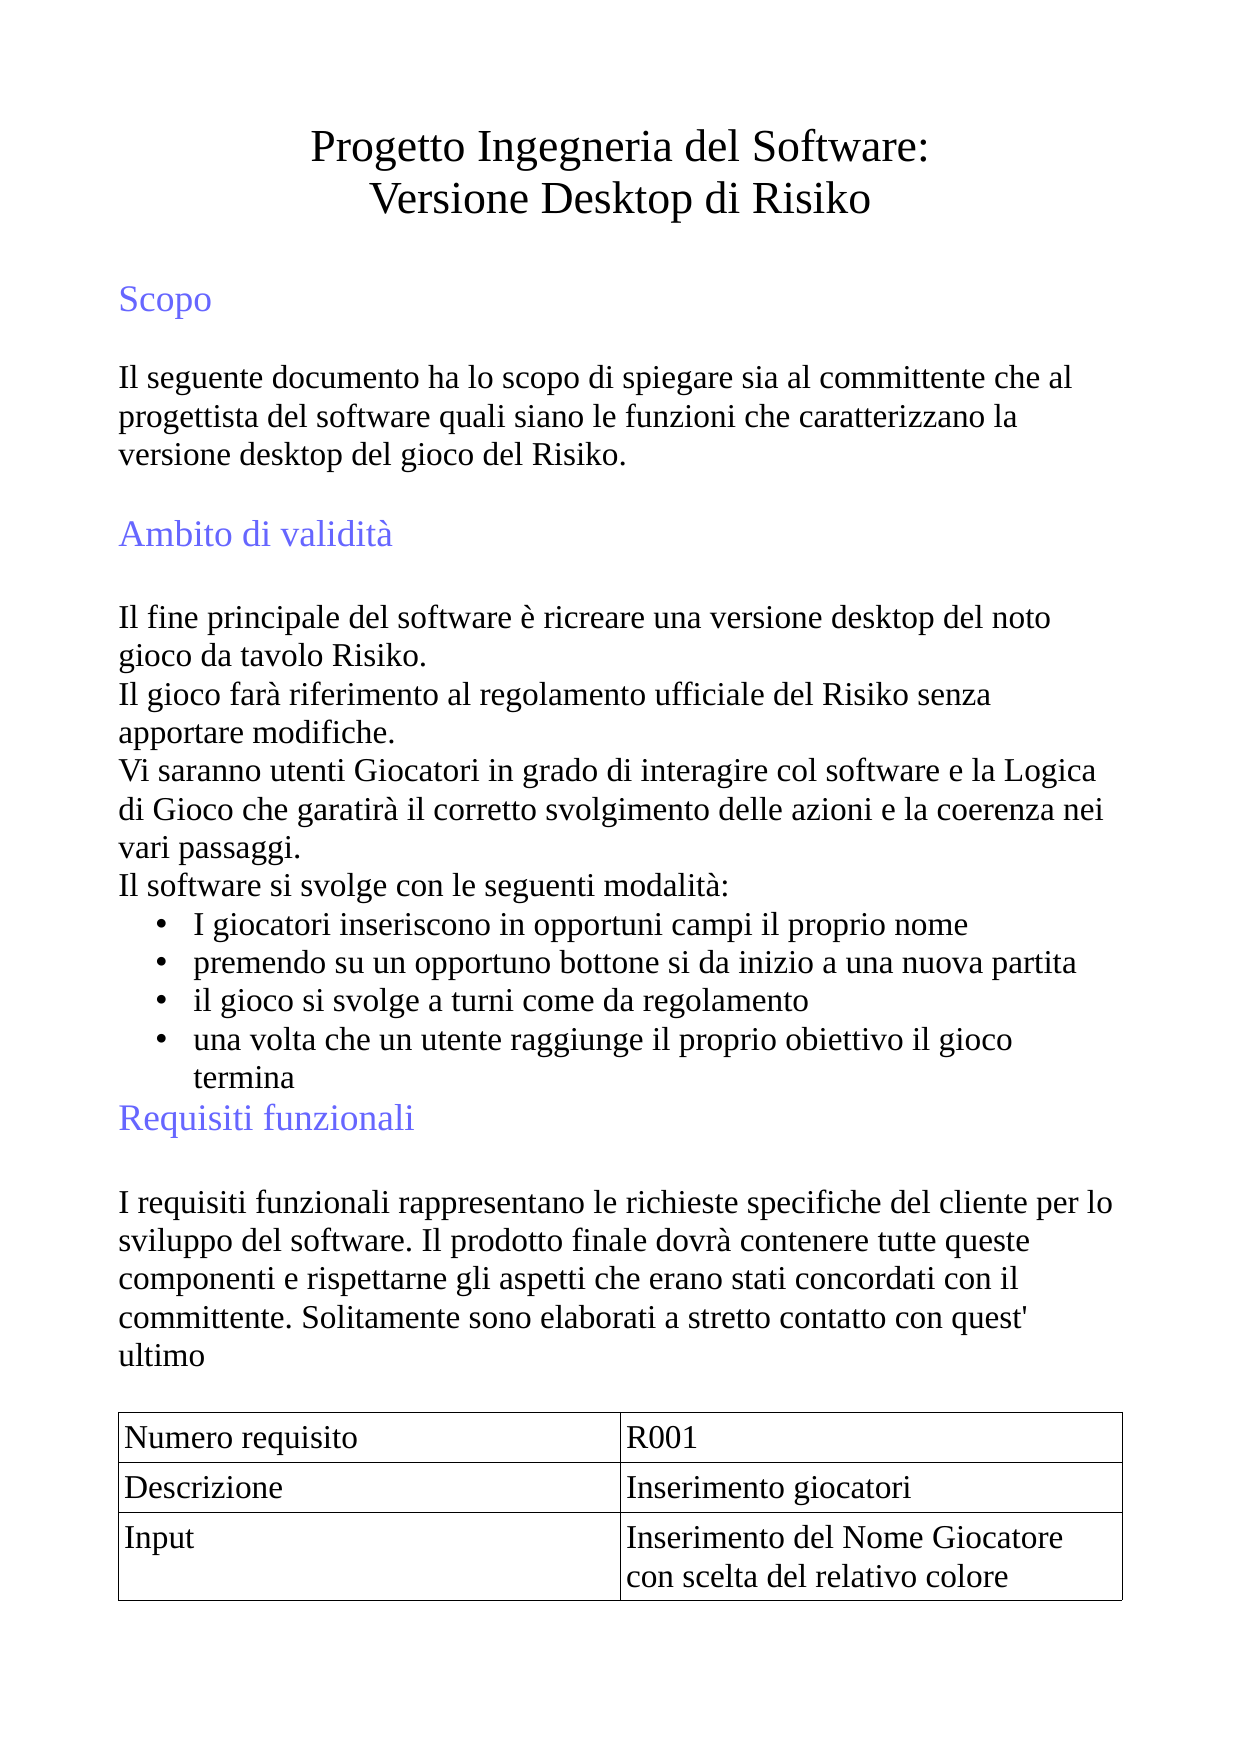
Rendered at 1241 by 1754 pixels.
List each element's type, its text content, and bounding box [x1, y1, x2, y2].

text Versione Desktop di Risiko [118, 171, 1122, 223]
text Requisiti funzionali [118, 1096, 1122, 1139]
table_cell Inserimento del Nome Giocatore con scelta del relativo colore [621, 1513, 1122, 1600]
text Scopo [118, 276, 1122, 319]
table_header R001 [621, 1413, 1122, 1462]
text Ambito di validità [118, 511, 1122, 554]
table_cell Input [119, 1513, 620, 1600]
list il gioco si svolge a turni come da regolamento [156, 981, 1122, 1019]
table_cell Inserimento giocatori [621, 1463, 1122, 1512]
text Progetto Ingegneria del Software: [118, 118, 1122, 171]
text Il fine principale del software è ricreare una versione desktop del noto gioco da tavolo Risiko. [118, 597, 1122, 674]
text Il software si svolge con le seguenti modalità: [118, 866, 1122, 904]
text Vi saranno utenti Giocatori in grado di interagire col software e la Logica di Gioco che garatirà il corretto svolgimento delle azioni e la coerenza nei vari passaggi. [118, 751, 1122, 866]
text Il seguente documento ha lo scopo di spiegare sia al committente che al progettista del software quali siano le funzioni che caratterizzano la versione desktop del gioco del Risiko. [118, 358, 1122, 473]
table_header Numero requisito [119, 1413, 620, 1462]
list premendo su un opportuno bottone si da inizio a una nuova partita [156, 942, 1122, 981]
list I giocatori inseriscono in opportuni campi il proprio nome [156, 904, 1122, 942]
text Il gioco farà riferimento al regolamento ufficiale del Risiko senza apportare modifiche. [118, 674, 1122, 751]
table_cell Descrizione [119, 1463, 620, 1512]
list una volta che un utente raggiunge il proprio obiettivo il gioco termina [156, 1019, 1122, 1096]
text I requisiti funzionali rappresentano le richieste specifiche del cliente per lo sviluppo del software. Il prodotto finale dovrà contenere tutte queste componenti e rispettarne gli aspetti che erano stati concordati con il committente. Solitamente sono elaborati a stretto contatto con quest' ultimo [118, 1182, 1122, 1373]
